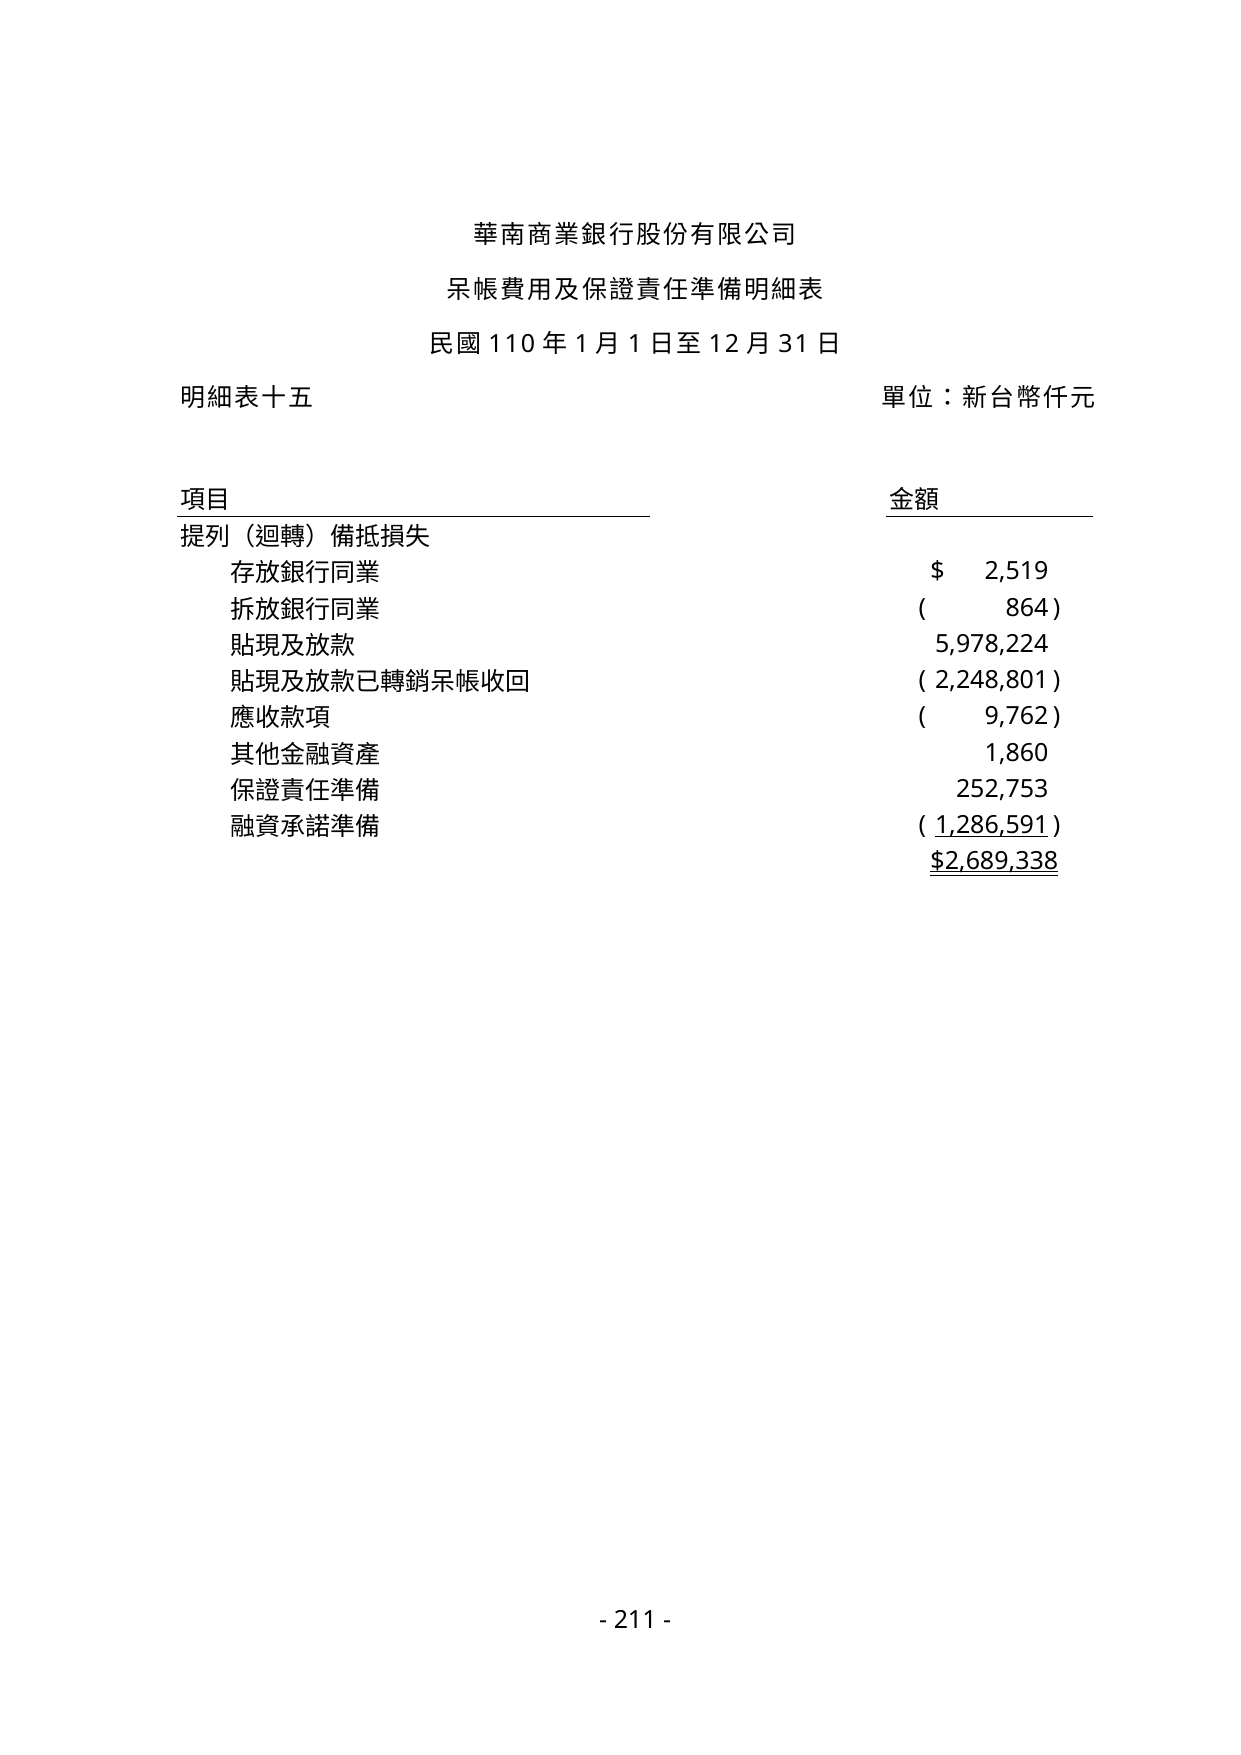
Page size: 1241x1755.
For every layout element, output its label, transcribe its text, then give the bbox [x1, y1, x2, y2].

table_cell [650, 734, 886, 770]
table_cell 252,753 [886, 770, 1093, 807]
table_cell $ 2,689,338 [886, 843, 1093, 877]
table_header 單位：新台幣仟元 [638, 378, 1098, 428]
table_cell 其他金融資產 [177, 734, 650, 770]
table_header 明細表十五 [177, 378, 638, 428]
table_cell [650, 589, 886, 625]
text 民國110年1月1日至12月31日 [177, 323, 1093, 360]
table_header 項目 [177, 479, 650, 516]
table_cell 融資承諾準備 [177, 807, 650, 843]
table_cell [650, 698, 886, 734]
table_cell 應收款項 [177, 698, 650, 734]
table_cell [650, 843, 886, 877]
table_cell 拆放銀行同業 [177, 589, 650, 625]
text 呆帳費用及保證責任準備明細表 [177, 269, 1093, 305]
table_cell 5,978,224 [886, 625, 1093, 662]
table_cell 貼現及放款已轉銷呆帳收回 [177, 662, 650, 698]
text 華南商業銀行股份有限公司 [177, 215, 1093, 251]
table_cell ( 864 ) [886, 589, 1093, 625]
table_cell ( 2,248,801 ) [886, 662, 1093, 698]
table_cell [650, 662, 886, 698]
table_header [650, 479, 886, 516]
table_cell [650, 553, 886, 589]
table_cell [650, 770, 886, 807]
table_cell ( 1,286,591 ) [886, 807, 1093, 843]
table_cell 1,860 [886, 734, 1093, 770]
table_cell 提列（迴轉）備抵損失 [177, 517, 650, 553]
table_header 金額 [886, 479, 1093, 516]
table_cell 存放銀行同業 [177, 553, 650, 589]
table_cell [650, 516, 886, 553]
table_cell [886, 517, 1093, 553]
table_cell [650, 625, 886, 662]
table_cell [650, 807, 886, 843]
table_cell [177, 843, 650, 877]
table_cell 貼現及放款 [177, 625, 650, 662]
table_cell $ 2,519 [886, 553, 1093, 589]
table_cell 保證責任準備 [177, 770, 650, 807]
table_cell ( 9,762 ) [886, 698, 1093, 734]
